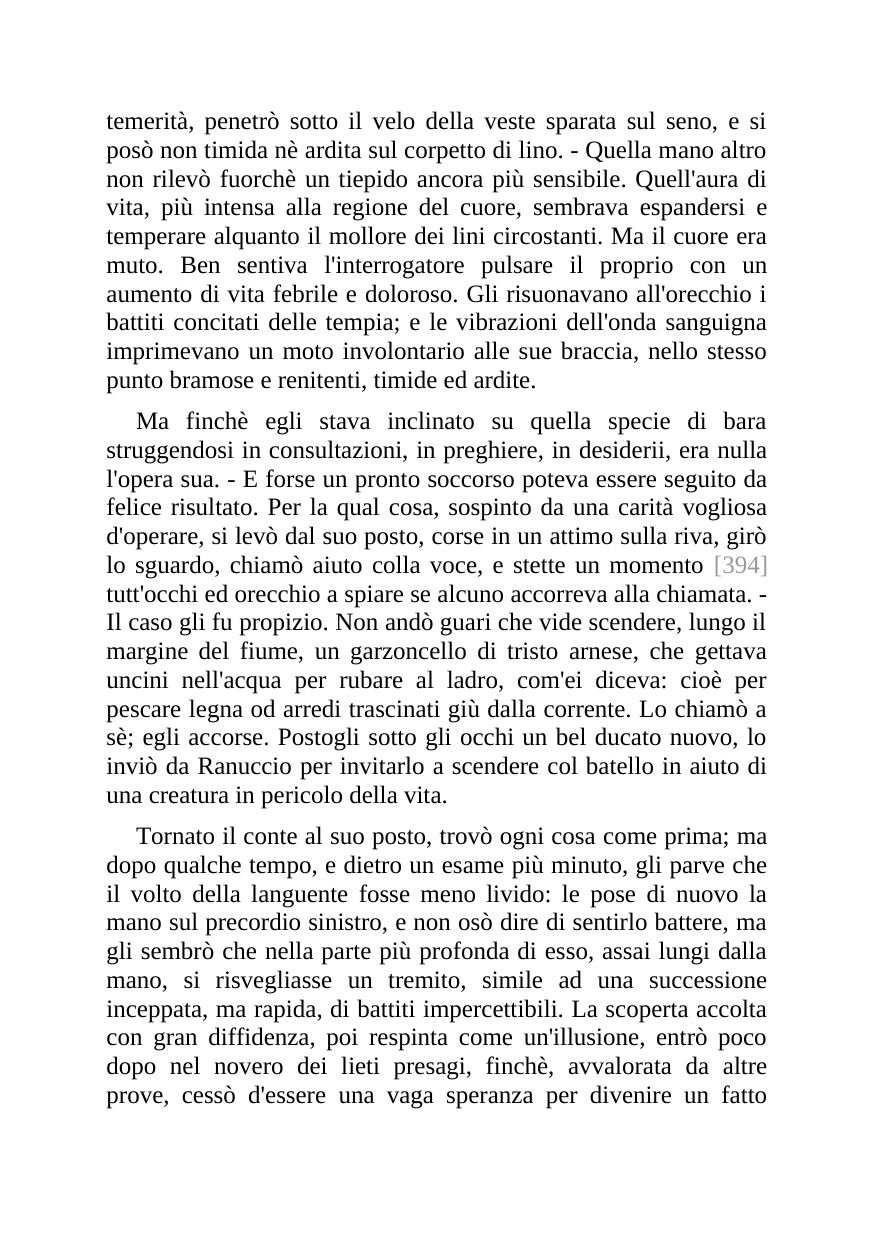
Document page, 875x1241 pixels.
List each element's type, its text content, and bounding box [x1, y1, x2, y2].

text temerità, penetrò sotto il velo della veste sparata sul seno, e si posò non timida nè ardita sul corpetto di lino. - Quella mano altro non rilevò fuorchè un tiepido ancora più sensibile. Quell'aura di vita, più intensa alla regione del cuore, sembrava espandersi e temperare alquanto il mollore dei lini circostanti. Ma il cuore era muto. Ben sentiva l'interrogatore pulsare il proprio con un aumento di vita febrile e doloroso. Gli risuonavano all'orecchio i battiti concitati delle tempia; e le vibrazioni dell'onda sanguigna imprimevano un moto involontario alle sue braccia, nello stesso punto bramose e renitenti, timide ed ardite. [106, 106, 768, 394]
text Ma finchè egli stava inclinato su quella specie di bara struggendosi in consultazioni, in preghiere, in desiderii, era nulla l'opera sua. - E forse un pronto soccorso poteva essere seguito da felice risultato. Per la qual cosa, sospinto da una carità vogliosa d'operare, si levò dal suo posto, corse in un attimo sulla riva, girò lo sguardo, chiamò aiuto colla voce, e stette un momento [394] tutt'occhi ed orecchio a spiare se alcuno accorreva alla chiamata. - Il caso gli fu propizio. Non andò guari che vide scendere, lungo il margine del fiume, un garzoncello di tristo arnese, che gettava uncini nell'acqua per rubare al ladro, com'ei diceva: cioè per pescare legna od arredi trascinati giù dalla corrente. Lo chiamò a sè; egli accorse. Postogli sotto gli occhi un bel ducato nuovo, lo inviò da Ranuccio per invitarlo a scendere col batello in aiuto di una creatura in pericolo della vita. [106, 406, 768, 809]
text Tornato il conte al suo posto, trovò ogni cosa come prima; ma dopo qualche tempo, e dietro un esame più minuto, gli parve che il volto della languente fosse meno livido: le pose di nuovo la mano sul precordio sinistro, e non osò dire di sentirlo battere, ma gli sembrò che nella parte più profonda di esso, assai lungi dalla mano, si risvegliasse un tremito, simile ad una successione inceppata, ma rapida, di battiti impercettibili. La scoperta accolta con gran diffidenza, poi respinta come un'illusione, entrò poco dopo nel novero dei lieti presagi, finchè, avvalorata da altre prove, cessò d'essere una vaga speranza per divenire un fatto [106, 821, 768, 1109]
